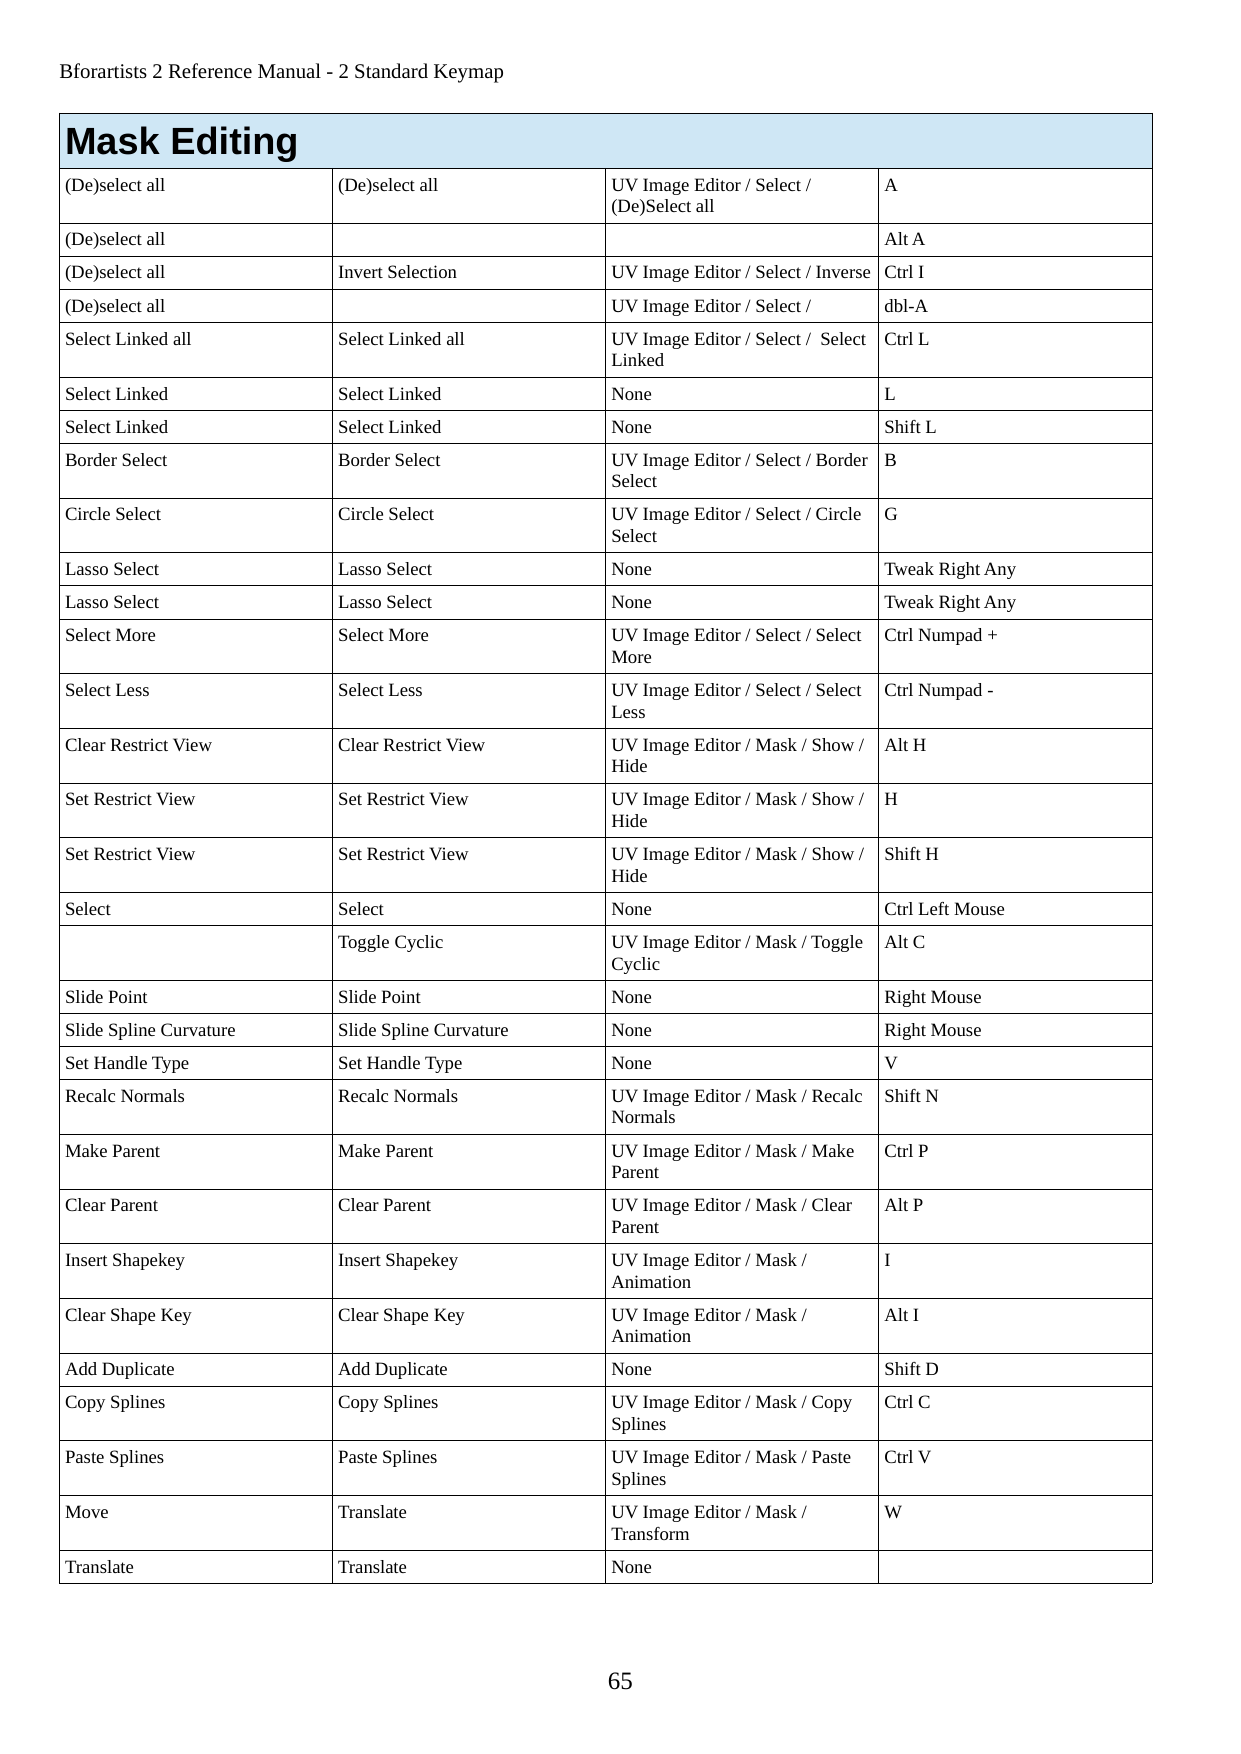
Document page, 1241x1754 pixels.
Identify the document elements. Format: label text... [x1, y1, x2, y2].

table_cell UV Image Editor / Select / Circle Select [606, 499, 878, 552]
table_cell V [879, 1047, 1152, 1079]
table_cell Paste Splines [333, 1441, 605, 1495]
table_cell Border Select [333, 444, 605, 497]
table_cell Shift L [879, 411, 1152, 443]
table_cell Set Handle Type [60, 1047, 332, 1079]
table_cell Ctrl V [879, 1441, 1152, 1495]
table_cell Select [60, 893, 332, 925]
table_cell None [606, 981, 878, 1013]
table_cell Select [333, 893, 605, 925]
table_cell Shift N [879, 1080, 1152, 1134]
table_cell I [879, 1244, 1152, 1298]
table_cell Translate [60, 1551, 332, 1583]
table_cell Set Handle Type [333, 1047, 605, 1079]
table_cell UV Image Editor / Select / Border Select [606, 444, 878, 497]
table_cell Insert Shapekey [333, 1244, 605, 1298]
table_cell Alt H [879, 729, 1152, 782]
table_cell Recalc Normals [333, 1080, 605, 1134]
table_cell Lasso Select [333, 586, 605, 618]
table_cell UV Image Editor / Mask / Clear Parent [606, 1190, 878, 1243]
table_cell Ctrl I [879, 257, 1152, 289]
table_cell [879, 1551, 1152, 1583]
table_cell UV Image Editor / Mask / Paste Splines [606, 1441, 878, 1495]
table_header Mask Editing [60, 114, 1152, 168]
table_cell Lasso Select [333, 553, 605, 585]
table_cell UV Image Editor / Mask / Copy Splines [606, 1387, 878, 1440]
table_cell Alt P [879, 1190, 1152, 1243]
table_cell UV Image Editor / Mask / Transform [606, 1496, 878, 1550]
table_cell UV Image Editor / Select / Inverse [606, 257, 878, 289]
table_cell Set Restrict View [60, 784, 332, 837]
table_cell Select Linked [60, 378, 332, 410]
table_cell A [879, 169, 1152, 222]
table_cell Copy Splines [60, 1387, 332, 1440]
table_cell Clear Restrict View [60, 729, 332, 782]
table_cell Toggle Cyclic [333, 926, 605, 980]
table_cell UV Image Editor / Mask / Show / Hide [606, 838, 878, 892]
table_cell UV Image Editor / Select / Select Less [606, 674, 878, 728]
table_cell Ctrl P [879, 1135, 1152, 1188]
table_cell UV Image Editor / Select / (De)Select all [606, 169, 878, 222]
table_cell Ctrl Numpad - [879, 674, 1152, 728]
table_cell [606, 224, 878, 256]
table_cell Translate [333, 1551, 605, 1583]
table_cell Clear Restrict View [333, 729, 605, 782]
table_cell [333, 224, 605, 256]
table_cell Translate [333, 1496, 605, 1550]
table_cell (De)select all [333, 169, 605, 222]
table_cell None [606, 1551, 878, 1583]
table_cell Set Restrict View [333, 784, 605, 837]
table_cell H [879, 784, 1152, 837]
table_cell Clear Parent [60, 1190, 332, 1243]
table_cell Slide Point [333, 981, 605, 1013]
table_cell Clear Shape Key [60, 1299, 332, 1352]
table_cell None [606, 1047, 878, 1079]
table_cell Clear Shape Key [333, 1299, 605, 1352]
table_cell Select Less [60, 674, 332, 728]
table_cell Add Duplicate [60, 1354, 332, 1386]
table_cell (De)select all [60, 290, 332, 322]
table_cell B [879, 444, 1152, 497]
table_cell Paste Splines [60, 1441, 332, 1495]
table_cell Ctrl L [879, 323, 1152, 377]
table_cell Slide Spline Curvature [60, 1014, 332, 1046]
table_cell Shift D [879, 1354, 1152, 1386]
table_cell Tweak Right Any [879, 586, 1152, 618]
table_cell Tweak Right Any [879, 553, 1152, 585]
table_cell Move [60, 1496, 332, 1550]
table_cell UV Image Editor / Mask / Recalc Normals [606, 1080, 878, 1134]
table_cell Add Duplicate [333, 1354, 605, 1386]
table_cell Right Mouse [879, 1014, 1152, 1046]
table_cell (De)select all [60, 169, 332, 222]
table_cell Clear Parent [333, 1190, 605, 1243]
table_cell Alt I [879, 1299, 1152, 1352]
table_cell Right Mouse [879, 981, 1152, 1013]
table_cell dbl-A [879, 290, 1152, 322]
table_cell Shift H [879, 838, 1152, 892]
table_cell UV Image Editor / Mask / Animation [606, 1244, 878, 1298]
table_cell (De)select all [60, 224, 332, 256]
table_cell UV Image Editor / Mask / Animation [606, 1299, 878, 1352]
table_cell None [606, 1014, 878, 1046]
table_cell Make Parent [60, 1135, 332, 1188]
table_cell Border Select [60, 444, 332, 497]
table_cell Select More [60, 620, 332, 673]
table_cell None [606, 586, 878, 618]
table_cell Ctrl Left Mouse [879, 893, 1152, 925]
table_cell Slide Spline Curvature [333, 1014, 605, 1046]
table_cell Alt A [879, 224, 1152, 256]
table_cell UV Image Editor / Mask / Show / Hide [606, 784, 878, 837]
table_cell Circle Select [60, 499, 332, 552]
table_cell None [606, 1354, 878, 1386]
table_cell None [606, 411, 878, 443]
table_cell Insert Shapekey [60, 1244, 332, 1298]
table_cell Select Linked all [333, 323, 605, 377]
table_cell None [606, 553, 878, 585]
table_cell None [606, 378, 878, 410]
table_cell Invert Selection [333, 257, 605, 289]
table_cell Lasso Select [60, 586, 332, 618]
table_cell UV Image Editor / Mask / Show / Hide [606, 729, 878, 782]
table_cell Select Linked all [60, 323, 332, 377]
table_cell Select More [333, 620, 605, 673]
table_cell [333, 290, 605, 322]
table_cell Set Restrict View [333, 838, 605, 892]
table_cell Circle Select [333, 499, 605, 552]
table_cell UV Image Editor / Select / Select More [606, 620, 878, 673]
table_cell [60, 926, 332, 980]
table_cell UV Image Editor / Mask / Toggle Cyclic [606, 926, 878, 980]
table_cell Ctrl Numpad + [879, 620, 1152, 673]
table_cell Select Less [333, 674, 605, 728]
table_cell Alt C [879, 926, 1152, 980]
table_cell Ctrl C [879, 1387, 1152, 1440]
table_cell G [879, 499, 1152, 552]
table_cell Select Linked [60, 411, 332, 443]
table_cell L [879, 378, 1152, 410]
table_cell (De)select all [60, 257, 332, 289]
table_cell Slide Point [60, 981, 332, 1013]
table_cell Lasso Select [60, 553, 332, 585]
table_cell Select Linked [333, 411, 605, 443]
table_cell Make Parent [333, 1135, 605, 1188]
table_cell Copy Splines [333, 1387, 605, 1440]
table_cell UV Image Editor / Select / [606, 290, 878, 322]
table_cell W [879, 1496, 1152, 1550]
table_cell Recalc Normals [60, 1080, 332, 1134]
table_cell Set Restrict View [60, 838, 332, 892]
table_cell None [606, 893, 878, 925]
table_cell UV Image Editor / Select / Select Linked [606, 323, 878, 377]
table_cell UV Image Editor / Mask / Make Parent [606, 1135, 878, 1188]
table_cell Select Linked [333, 378, 605, 410]
